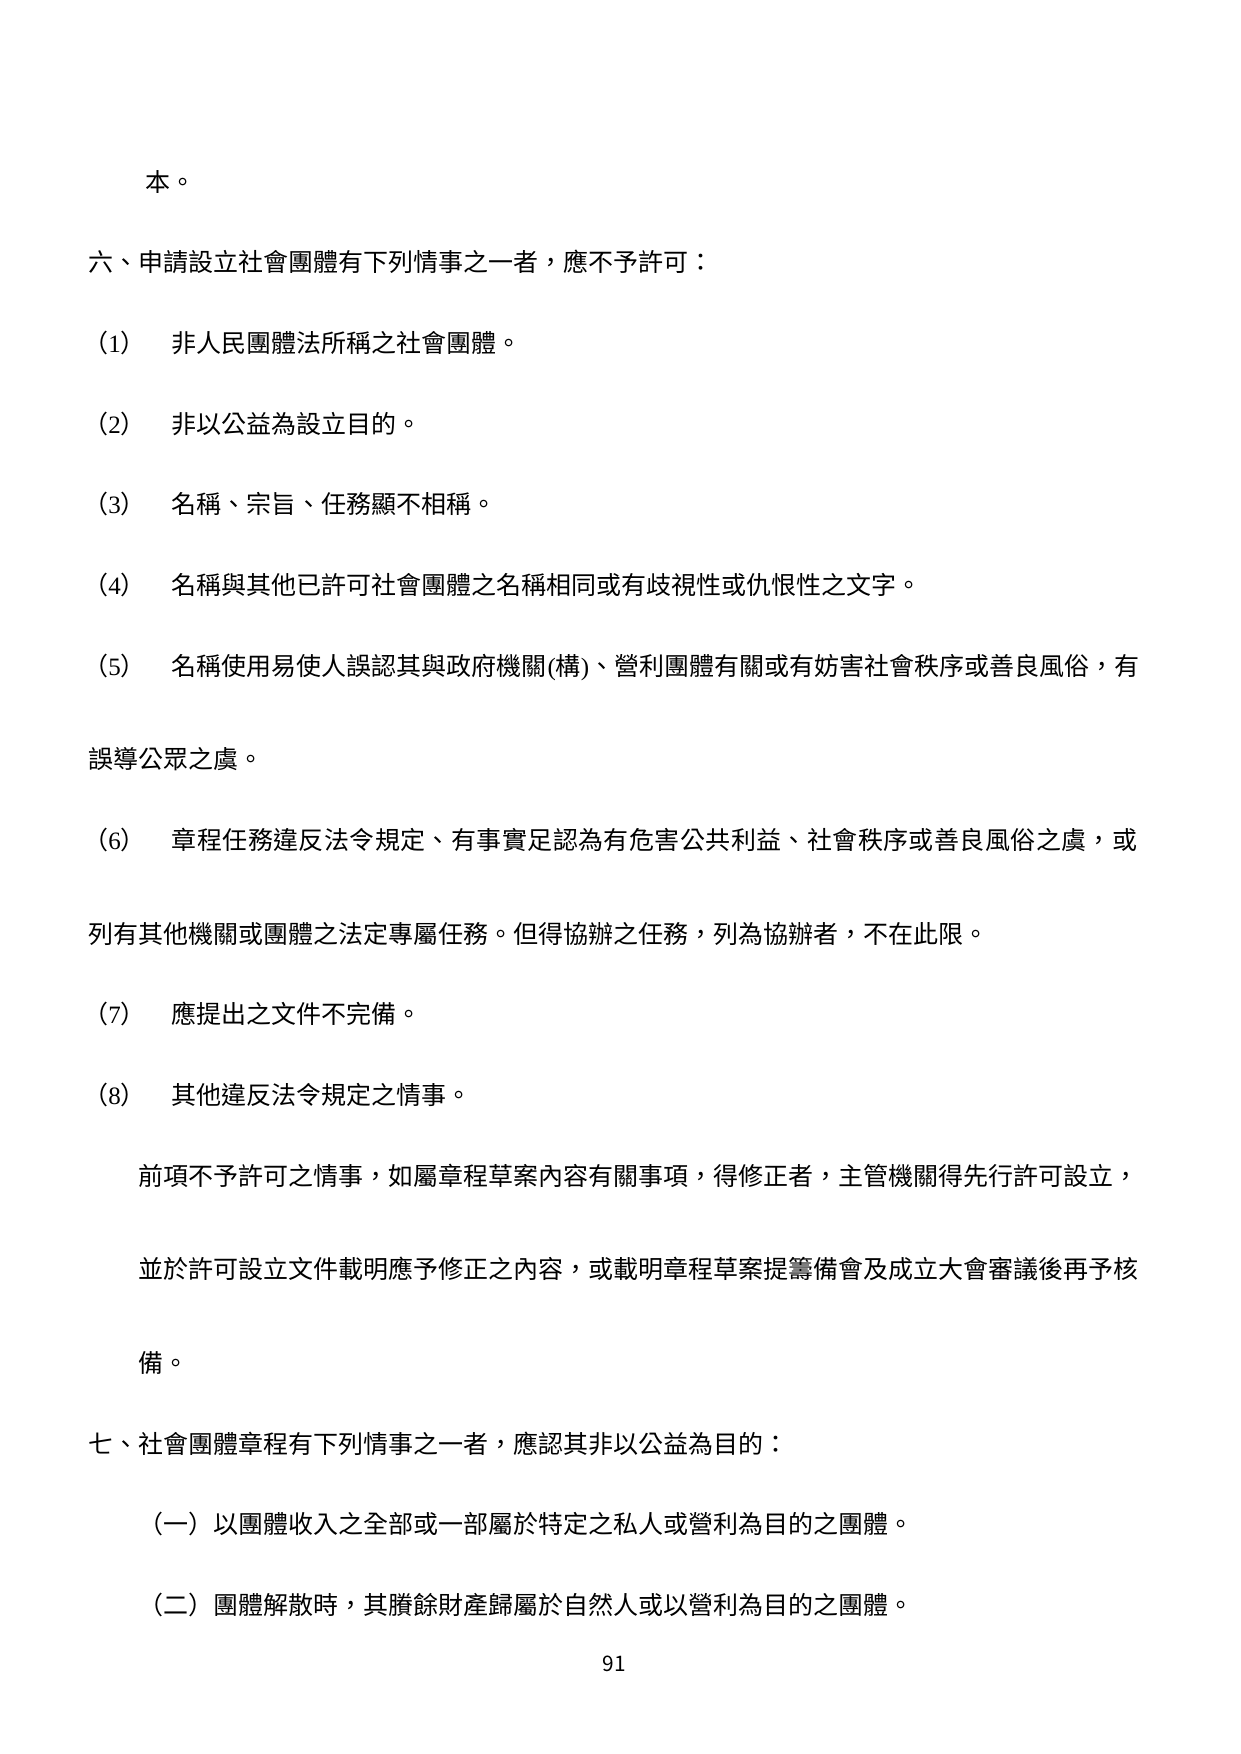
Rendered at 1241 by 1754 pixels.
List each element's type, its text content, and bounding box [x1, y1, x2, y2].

list 名稱與其他已許可社會團體之名稱相同或有歧視性或仇恨性之文字。 [83, 542, 1140, 604]
list 名稱使用易使人誤認其與政府機關(構)、營利團體有關或有妨害社會秩序或善良風俗，有誤導公眾之虞。 [83, 622, 1140, 779]
list 章程任務違反法令規定、有事實足認為有危害公共利益、社會秩序或善良風俗之虞，或列有其他機關或團體之法定專屬任務。但得協辦之任務，列為協辦者，不在此限。 [83, 797, 1140, 953]
list 非以公益為設立目的。 [83, 381, 1140, 443]
text （一）以團體收入之全部或一部屬於特定之私人或營利為目的之團體。 [139, 1481, 1140, 1544]
text 前項不予許可之情事，如屬章程草案內容有關事項，得修正者，主管機關得先行許可設立，並於許可設立文件載明應予修正之內容，或載明章程草案提籌備會及成立大會審議後再予核備。 [139, 1132, 1140, 1382]
text 本。 [145, 139, 1140, 201]
list 名稱、宗旨、任務顯不相稱。 [83, 461, 1140, 524]
list 其他違反法令規定之情事。 [83, 1052, 1140, 1114]
list 非人民團體法所稱之社會團體。 [83, 300, 1140, 362]
text 七、社會團體章程有下列情事之一者，應認其非以公益為目的： [89, 1401, 1140, 1463]
text 六、申請設立社會團體有下列情事之一者，應不予許可： [89, 219, 1140, 282]
text （二）團體解散時，其賸餘財產歸屬於自然人或以營利為目的之團體。 [139, 1562, 1140, 1624]
list 應提出之文件不完備。 [83, 971, 1140, 1034]
